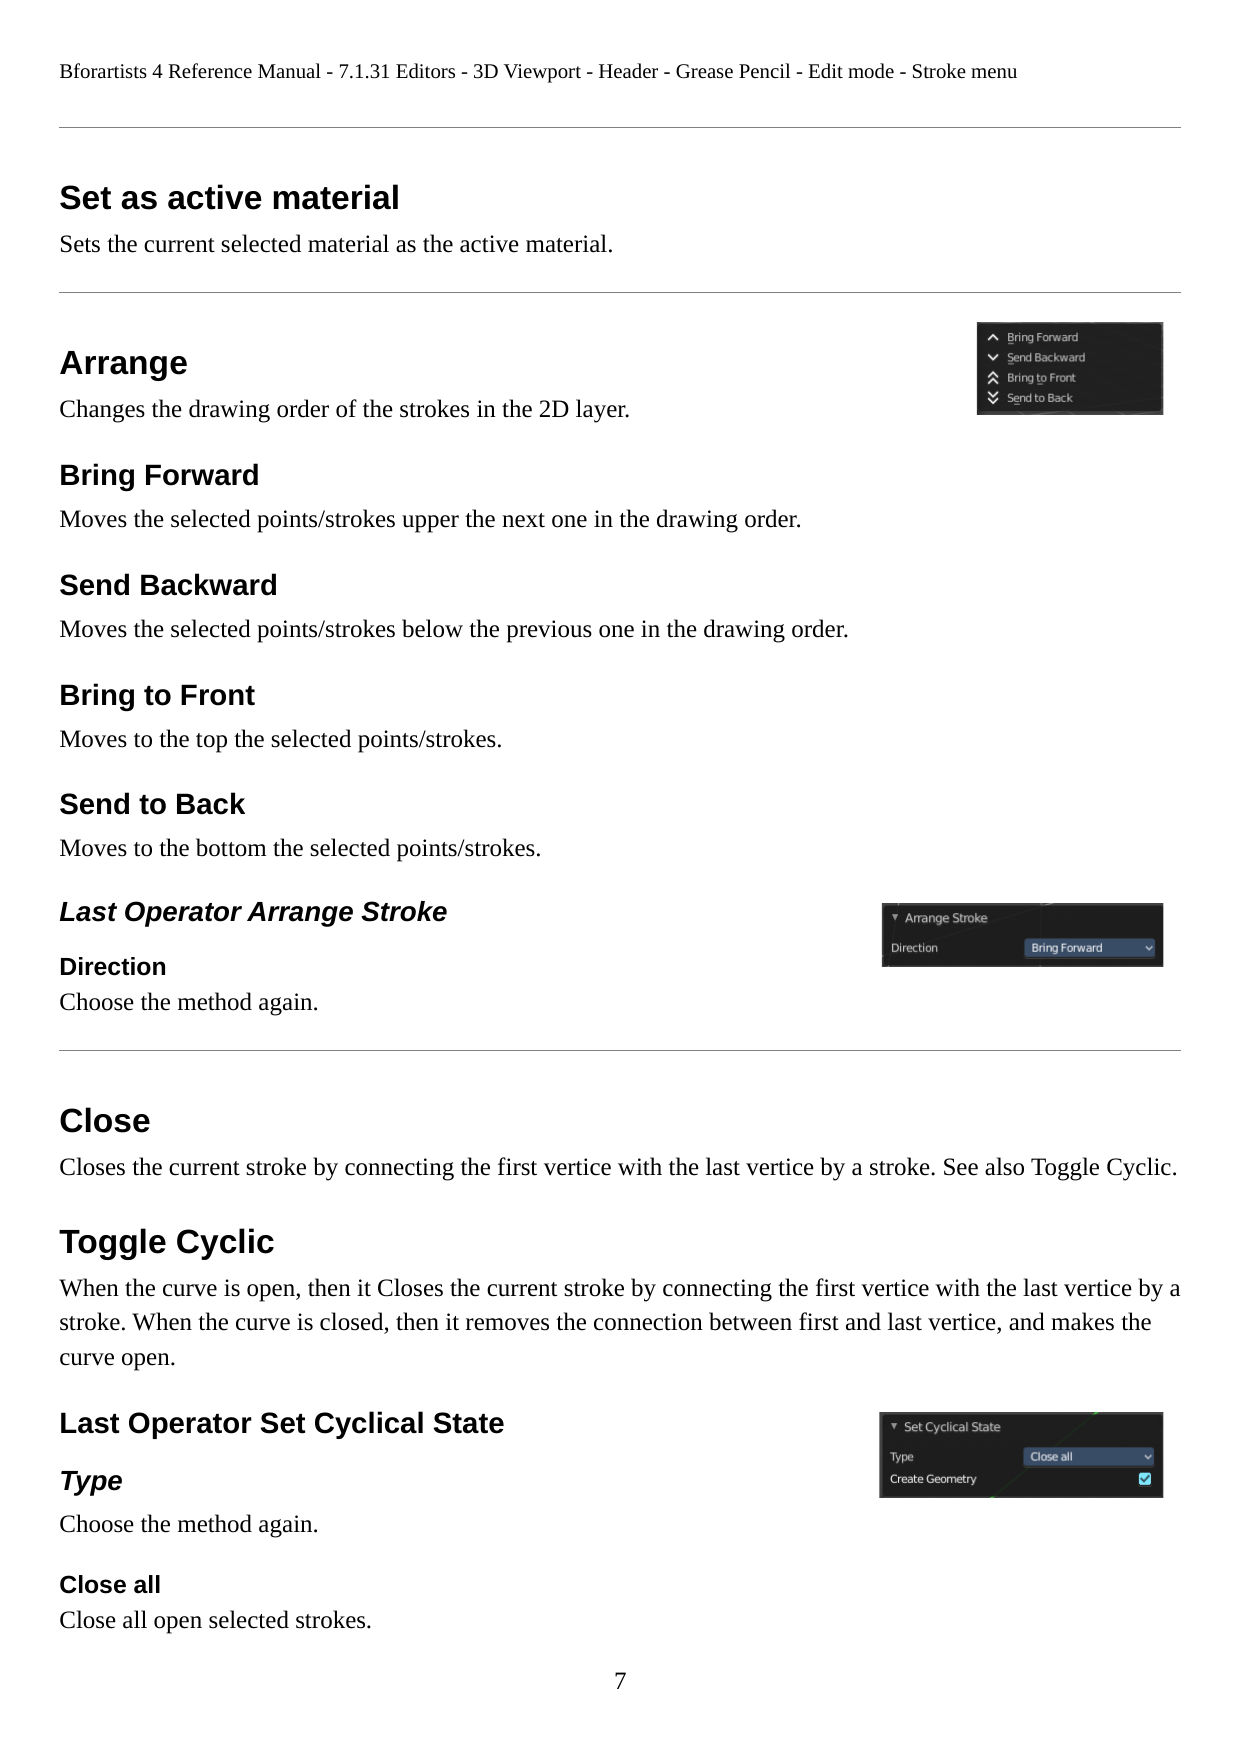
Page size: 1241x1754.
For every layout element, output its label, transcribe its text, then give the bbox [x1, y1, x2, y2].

subtitle [1164, 343, 1181, 381]
subtitle Bring to Front [59, 677, 1181, 711]
subtitle Type [59, 1464, 879, 1496]
text Moves the selected points/strokes upper the next one in the drawing order. [59, 504, 1181, 533]
subtitle Toggle Cyclic [59, 1222, 1181, 1261]
text Changes the drawing order of the strokes in the 2D layer. [59, 394, 1181, 423]
subtitle Last Operator Set Cyclical State [59, 1406, 1181, 1439]
subtitle Arrange [59, 343, 976, 381]
subtitle Close all [59, 1570, 1181, 1599]
picture [879, 1412, 1164, 1498]
text Choose the method again. [59, 987, 1181, 1016]
subtitle Set as active material [59, 178, 1181, 216]
subtitle Close [59, 1101, 1181, 1139]
text Moves the selected points/strokes below the previous one in the drawing order. [59, 614, 1181, 642]
text Choose the method again. [59, 1509, 1181, 1537]
picture [881, 903, 1164, 967]
text Sets the current selected material as the active material. [59, 229, 1181, 257]
text Close all open selected strokes. [59, 1605, 1181, 1634]
picture [976, 322, 1164, 415]
subtitle Send to Back [59, 787, 1181, 821]
subtitle Send Backward [59, 567, 1181, 601]
text Moves to the bottom the selected points/strokes. [59, 833, 1181, 862]
subtitle Bring Forward [59, 458, 1181, 491]
text Moves to the top the selected points/strokes. [59, 724, 1181, 752]
subtitle Last Operator Arrange Stroke [59, 895, 1181, 927]
subtitle [1164, 1464, 1181, 1496]
text When the curve is open, then it Closes the current stroke by connecting the first vertice with the last vertice by a stroke. When the curve is closed, then it removes the connection between first and last vertice, and makes the curve open. [59, 1273, 1181, 1371]
subtitle Direction [59, 952, 1181, 981]
text Closes the current stroke by connecting the first vertice with the last vertice by a stroke. See also Toggle Cyclic. [59, 1152, 1181, 1181]
